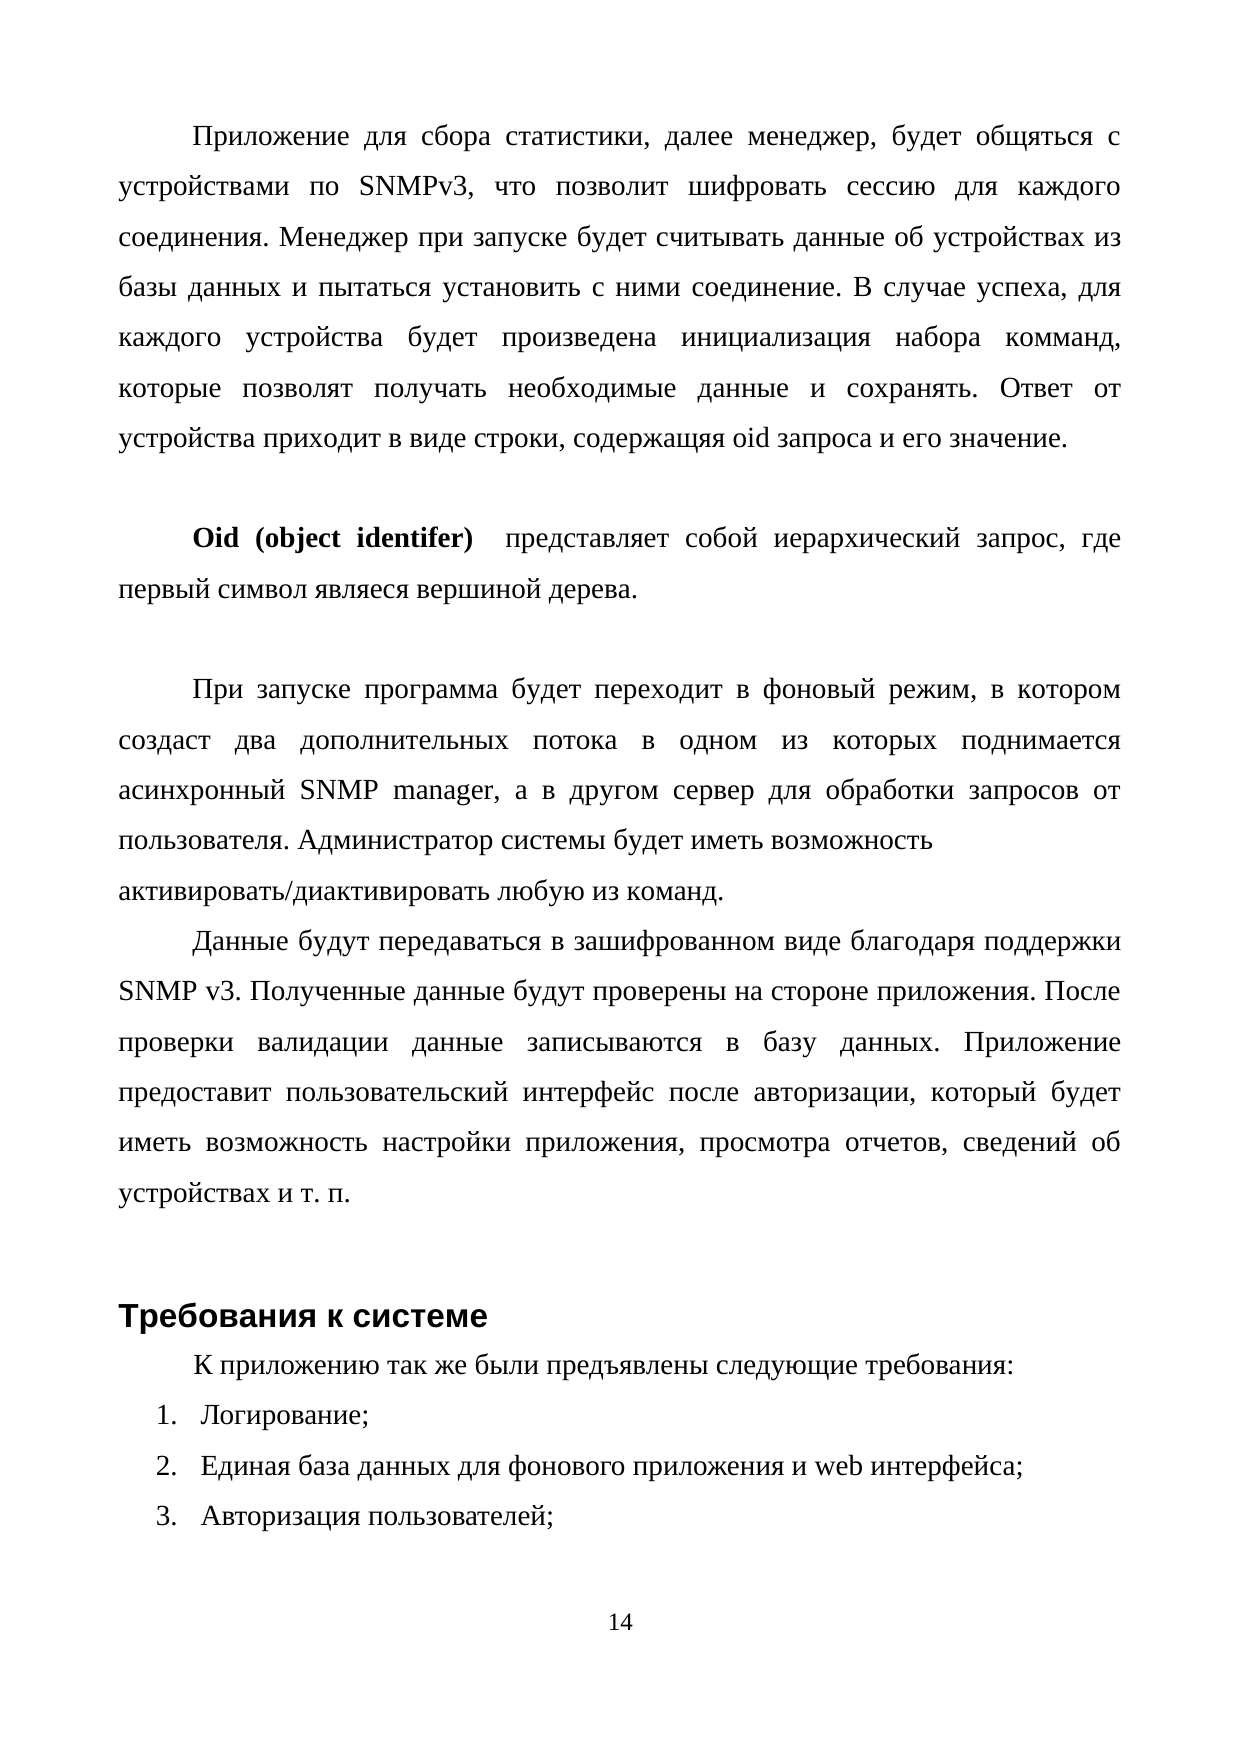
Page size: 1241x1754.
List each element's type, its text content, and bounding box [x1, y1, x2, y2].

list Единая база данных для фонового приложения и web интерфейса; [156, 1448, 1122, 1481]
text Приложение для сбора статистики, далее менеджер, будет общяться с устройствами по SNMPv3, что позволит шифровать сессию для каждого соединения. Менеджер при запуске будет считывать данные об устройствах из базы данных и пытаться установить с ними соединение. В случае успеха, для каждого устройства будет произведена инициализация набора комманд, которые позволят получать необходимые данные и сохранять. Ответ от устройства приходит в виде строки, содержащяя oid запроса и его значение. [118, 118, 1122, 453]
text Oid (object identifer) представляет собой иерархический запрос, где первый символ являеся вершиной дерева. [118, 521, 1122, 604]
text Данные будут передаваться в зашифрованном виде благодаря поддержки SNMP v3. Полученные данные будут проверены на стороне приложения. После проверки валидации данные записываются в базу данных. Приложение предоставит пользовательский интерфейс после авторизации, который будет иметь возможность настройки приложения, просмотра отчетов, сведений об устройствах и т. п. [118, 923, 1122, 1208]
list Логирование; [156, 1397, 1122, 1431]
text При запуске программа будет переходит в фоновый режим, в котором создаст два дополнительных потока в одном из которых поднимается асинхронный SNMP manager, а в другом сервер для обработки запросов от пользователя. Администратор системы будет иметь возможность [118, 672, 1122, 856]
list К приложению так же были предъявлены следующие требования: [156, 1347, 1122, 1381]
text активировать/диактивировать любую из команд. [118, 873, 1122, 906]
list Авторизация пользователей; [156, 1498, 1122, 1532]
subtitle Требования к системе [118, 1296, 1122, 1334]
